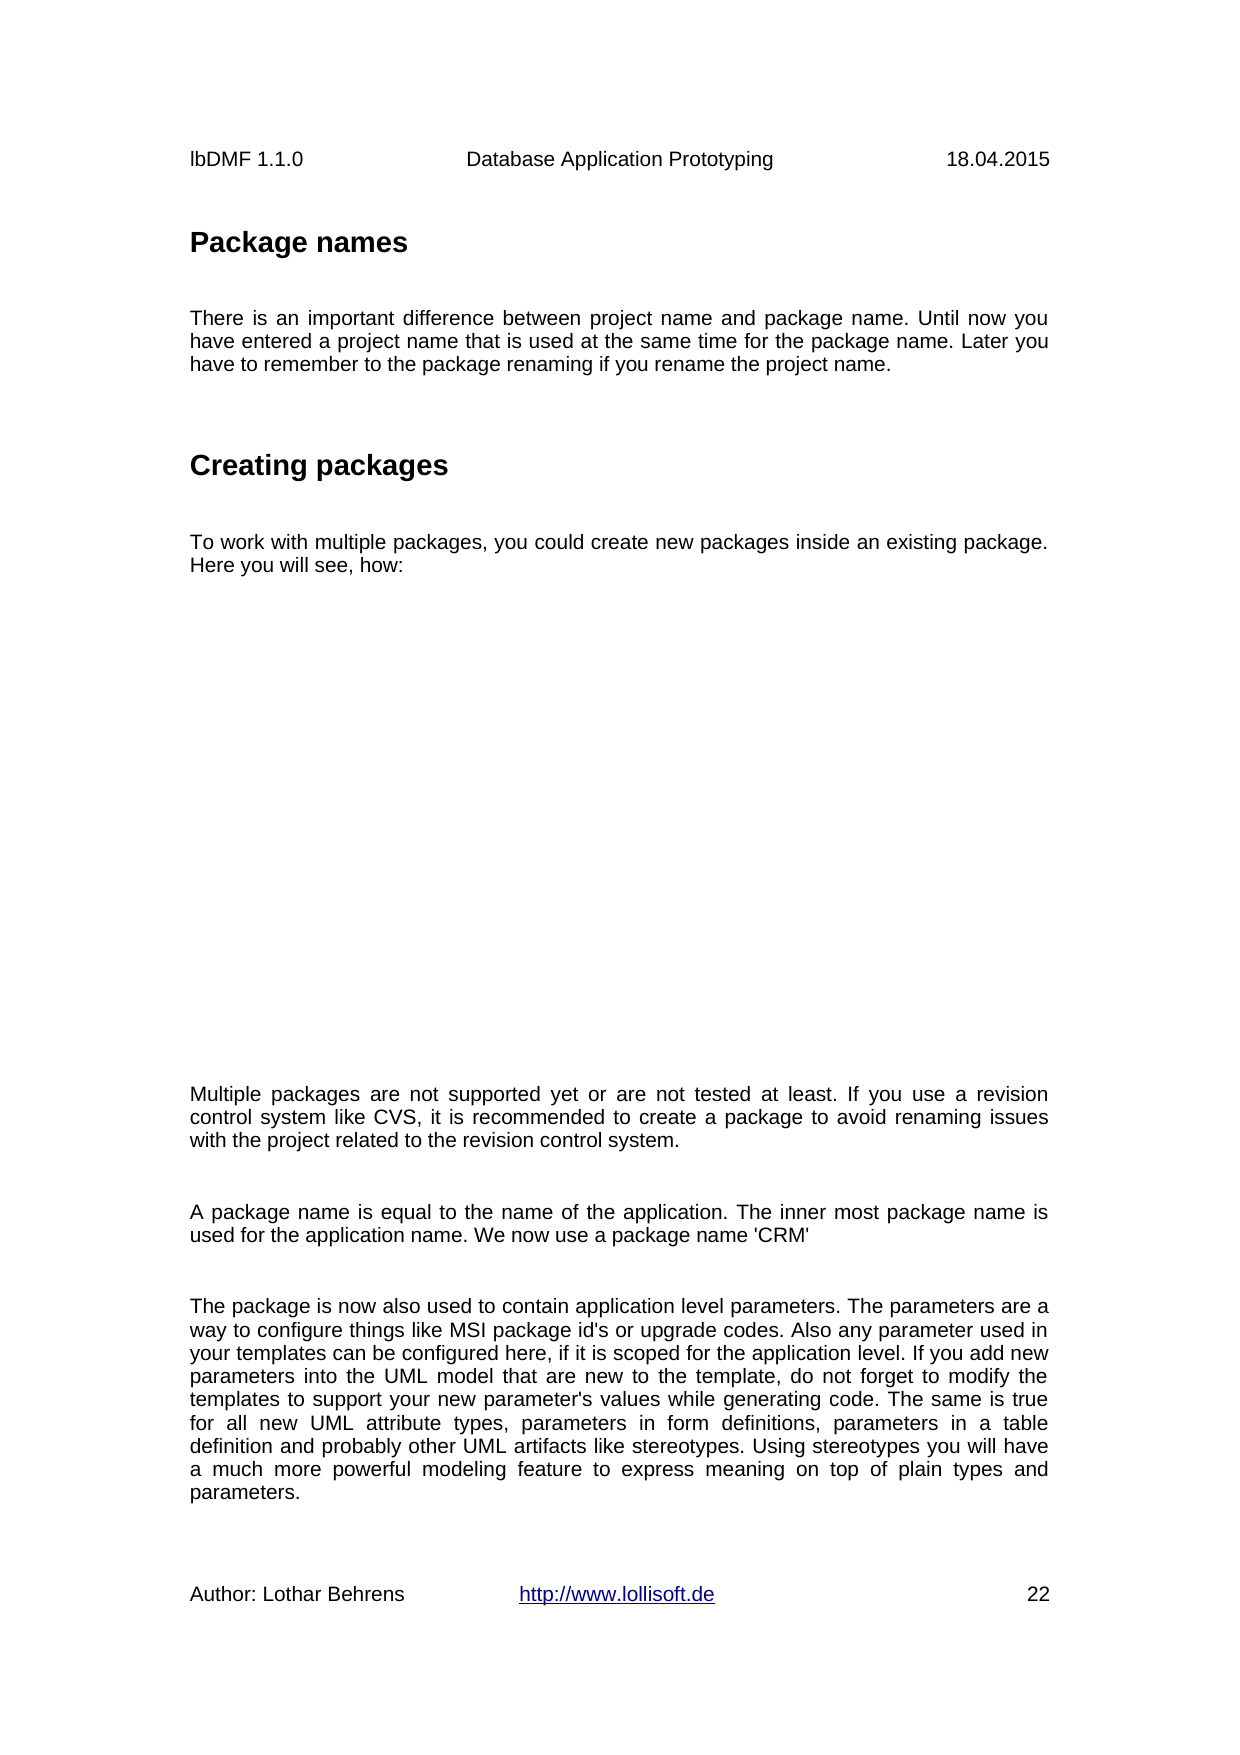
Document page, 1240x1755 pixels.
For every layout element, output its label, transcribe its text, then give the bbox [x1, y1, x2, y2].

subtitle Creating packages [189, 449, 1050, 482]
text There is an important difference between project name and package name. Until now you have entered a project name that is used at the same time for the package name. Later you have to remember to the package renaming if you rename the project name. [189, 306, 1050, 376]
subtitle Package names [189, 226, 1050, 258]
text To work with multiple packages, you could create new packages inside an existing package. Here you will see, how: [189, 530, 1050, 577]
text The package is now also used to contain application level parameters. The parameters are a way to configure things like MSI package id's or upgrade codes. Also any parameter used in your templates can be configured here, if it is scoped for the application level. If you add new parameters into the UML model that are new to the template, do not forget to modify the templates to support your new parameter's values while generating code. The same is true for all new UML attribute types, parameters in form definitions, parameters in a table definition and probably other UML artifacts like stereotypes. Using stereotypes you will have a much more powerful modeling feature to express meaning on top of plain types and parameters. [189, 1295, 1050, 1504]
text Multiple packages are not supported yet or are not tested at least. If you use a revision control system like CVS, it is recommended to create a package to avoid renaming issues with the project related to the revision control system. [189, 1082, 1050, 1152]
text A package name is equal to the name of the application. The inner most package name is used for the application name. We now use a package name 'CRM' [189, 1200, 1050, 1247]
